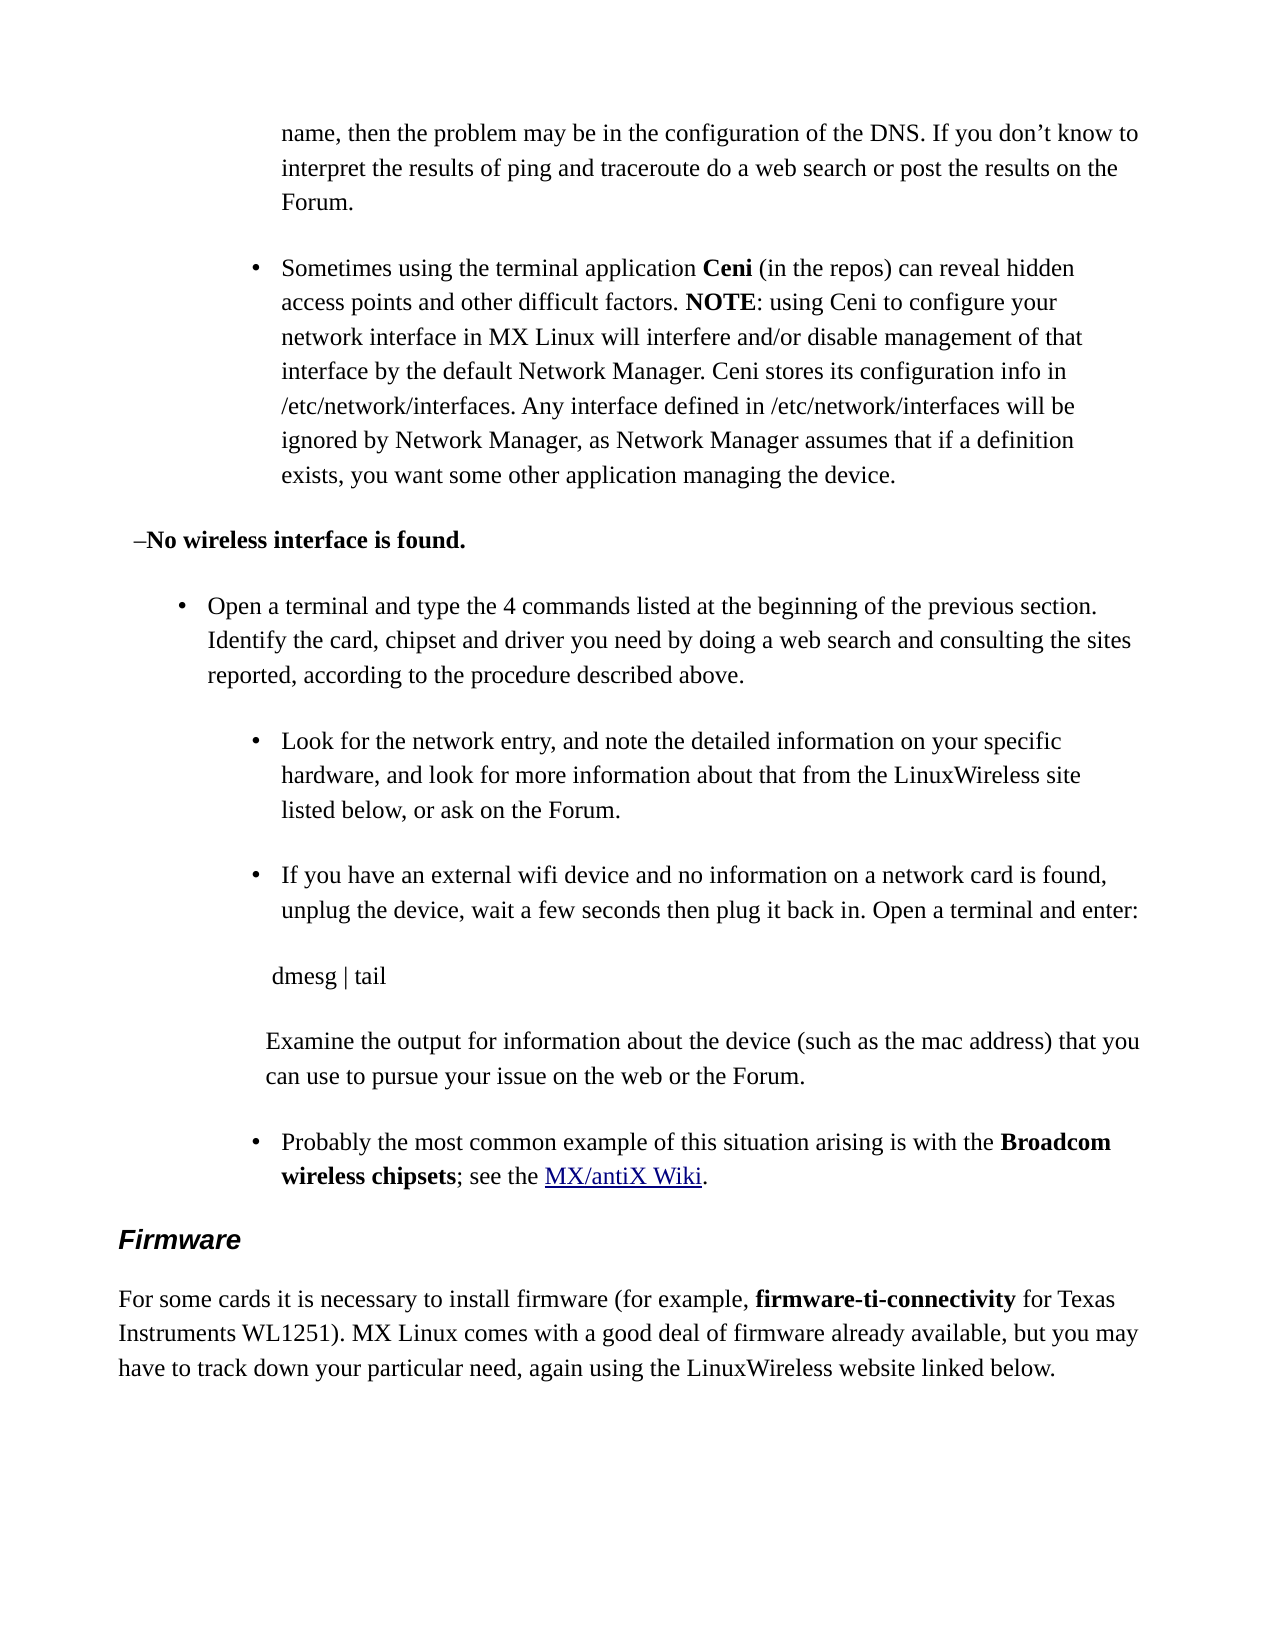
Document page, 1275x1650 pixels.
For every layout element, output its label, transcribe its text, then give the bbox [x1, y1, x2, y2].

list Sometimes using the terminal application Ceni (in the repos) can reveal hidden access points and other difficult factors. NOTE: using Ceni to configure your network interface in MX Linux will interfere and/or disable management of that interface by the default Network Manager. Ceni stores its configuration info in /etc/network/interfaces. Any interface defined in /etc/network/interfaces will be ignored by Network Manager, as Network Manager assumes that if a definition exists, you want some other application managing the device. [252, 253, 1141, 488]
list Examine the output for information about the device (such as the mac address) that you can use to pursue your issue on the web or the Forum. [236, 1026, 1157, 1090]
list name, then the problem may be in the configuration of the DNS. If you don’t know to interpret the results of ping and traceroute do a web search or post the results on the Forum. [252, 118, 1141, 216]
text –No wireless interface is found. [134, 525, 1141, 554]
list Probably the most common example of this situation arising is with the Broadcom wireless chipsets; see the MX/antiX Wiki. [252, 1127, 1141, 1190]
text For some cards it is necessary to install firmware (for example, firmware-ti-connectivity for Texas Instruments WL1251). MX Linux comes with a good deal of firmware already available, but you may have to track down your particular need, again using the LinuxWireless website linked below. [118, 1284, 1157, 1381]
list If you have an external wifi device and no information on a network card is found, unplug the device, wait a few seconds then plug it back in. Open a terminal and enter: [252, 861, 1141, 924]
subtitle Firmware [118, 1224, 1157, 1256]
list Open a terminal and type the 4 commands listed at the beginning of the previous section. Identify the card, chipset and driver you need by doing a web search and consulting the sites reported, according to the procedure described above. [178, 591, 1141, 689]
list dmesg | tail [236, 961, 1157, 989]
list Look for the network entry, and note the detailed information on your specific hardware, and look for more information about that from the LinuxWireless site listed below, or ask on the Forum. [252, 726, 1141, 823]
